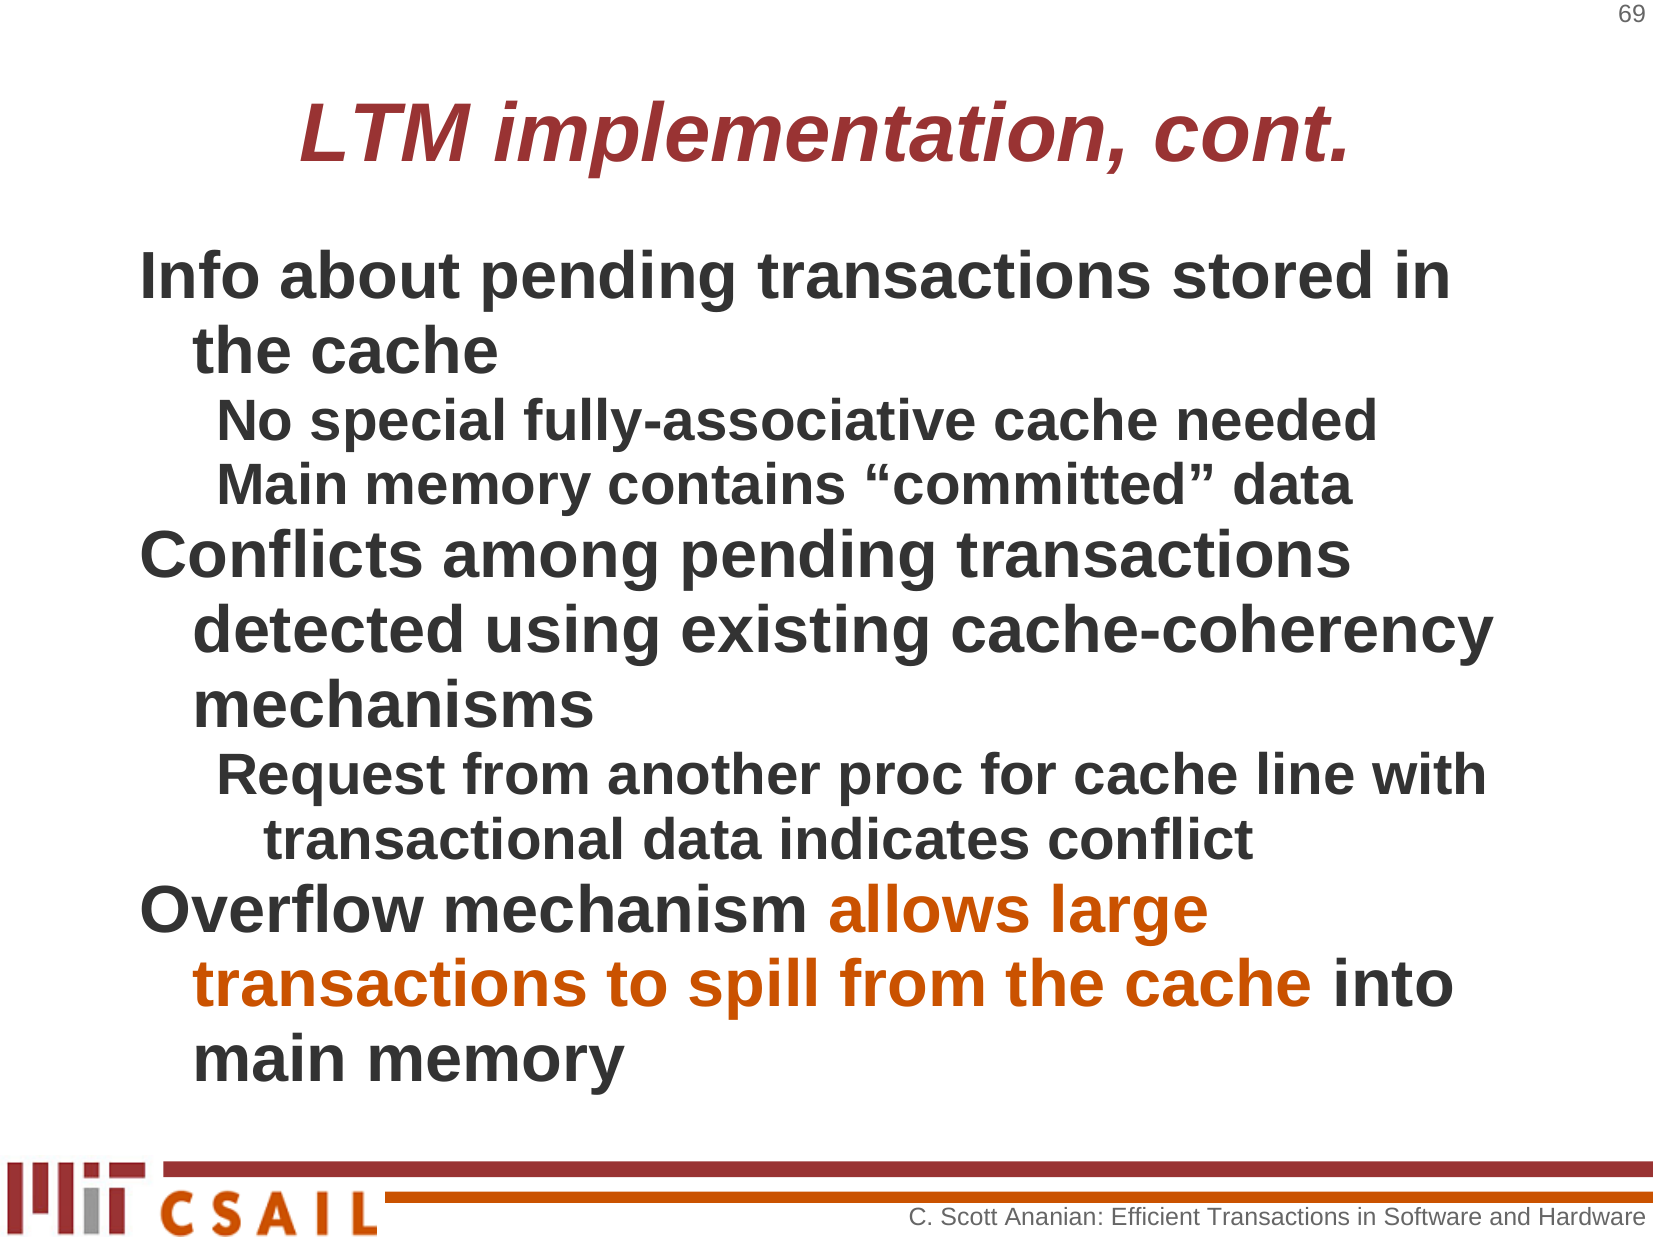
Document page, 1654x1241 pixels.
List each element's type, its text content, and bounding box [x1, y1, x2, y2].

list Info about pending transactions stored in the cache No special fully-associative cache needed Main memory contains “committed” data Conflicts among pending transactions detected using existing cache-coherency mechanisms Request from another proc for cache line with transactional data indicates conflict Overflow mechanism allows large transactions to spill from the cache into main memory [121, 237, 1561, 1133]
title LTM implementation, cont. [52, 28, 1601, 237]
picture [0, 1155, 377, 1237]
